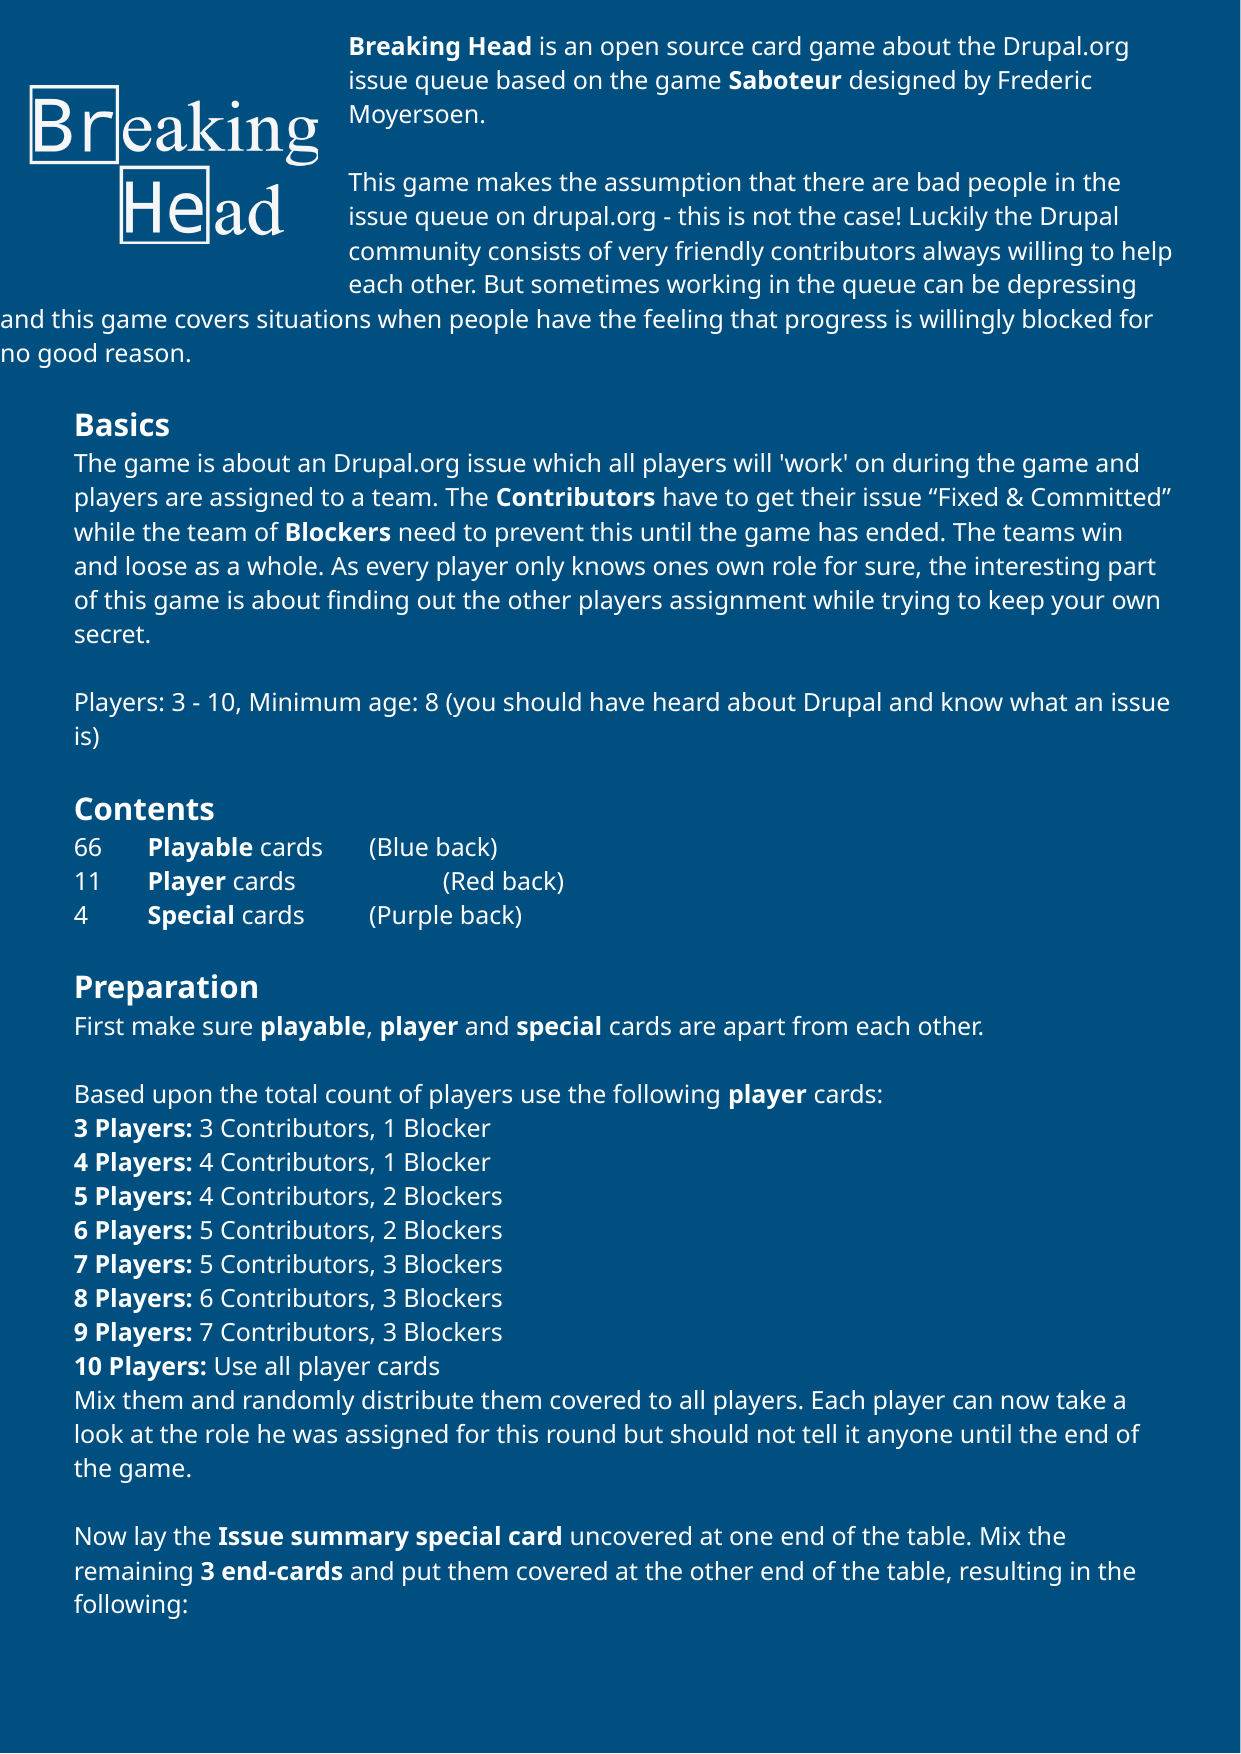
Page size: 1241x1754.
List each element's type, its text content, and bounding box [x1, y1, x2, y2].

text Based upon the total count of players use the following player cards: [73, 1076, 1175, 1110]
text 10 Players: Use all player cards [73, 1349, 1175, 1383]
text 7 Players: 5 Contributors, 3 Blockers [73, 1247, 1175, 1281]
text 5 Players: 4 Contributors, 2 Blockers [73, 1178, 1175, 1212]
text Basics [73, 403, 1175, 446]
text 11 Player cards (Red back) [73, 863, 1175, 897]
text Mix them and randomly distribute them covered to all players. Each player can now take a look at the role he was assigned for this round but should not tell it anyone until the end of the game. [73, 1383, 1175, 1485]
text 3 Players: 3 Contributors, 1 Blocker [73, 1110, 1175, 1144]
text 4 Special cards (Purple back) [73, 897, 1175, 931]
text The game is about an Drupal.org issue which all players will 'work' on during the game and players are assigned to a team. The Contributors have to get their issue “Fixed & Committed” while the team of Blockers need to prevent this until the game has ended. The teams win and loose as a whole. As every player only knows ones own role for sure, the interesting part of this game is about finding out the other players assignment while trying to keep your own secret. [73, 446, 1175, 650]
text 66 Playable cards (Blue back) [73, 829, 1175, 863]
text Breaking Head is an open source card game about the Drupal.org issue queue based on the game Saboteur designed by Frederic Moyersoen. [0, 29, 1175, 131]
text 9 Players: 7 Contributors, 3 Blockers [73, 1315, 1175, 1349]
text 6 Players: 5 Contributors, 2 Blockers [73, 1212, 1175, 1247]
text First make sure playable, player and special cards are apart from each other. [73, 1008, 1175, 1042]
text 4 Players: 4 Contributors, 1 Blocker [73, 1144, 1175, 1178]
text This game makes the assumption that there are bad people in the issue queue on drupal.org - this is not the case! Luckily the Drupal community consists of very friendly contributors always willing to help each other. But sometimes working in the queue can be depressing and this game covers situations when people have the feeling that progress is willingly blocked for no good reason. [0, 165, 1175, 369]
text Preparation [73, 966, 1175, 1008]
text Players: 3 - 10, Minimum age: 8 (you should have heard about Drupal and know what an issue is) [73, 684, 1175, 753]
picture [29, 85, 318, 244]
text Contents [73, 787, 1175, 829]
text 8 Players: 6 Contributors, 3 Blockers [73, 1281, 1175, 1315]
text Now lay the Issue summary special card uncovered at one end of the table. Mix the remaining 3 end-cards and put them covered at the other end of the table, resulting in the following: [73, 1519, 1175, 1621]
